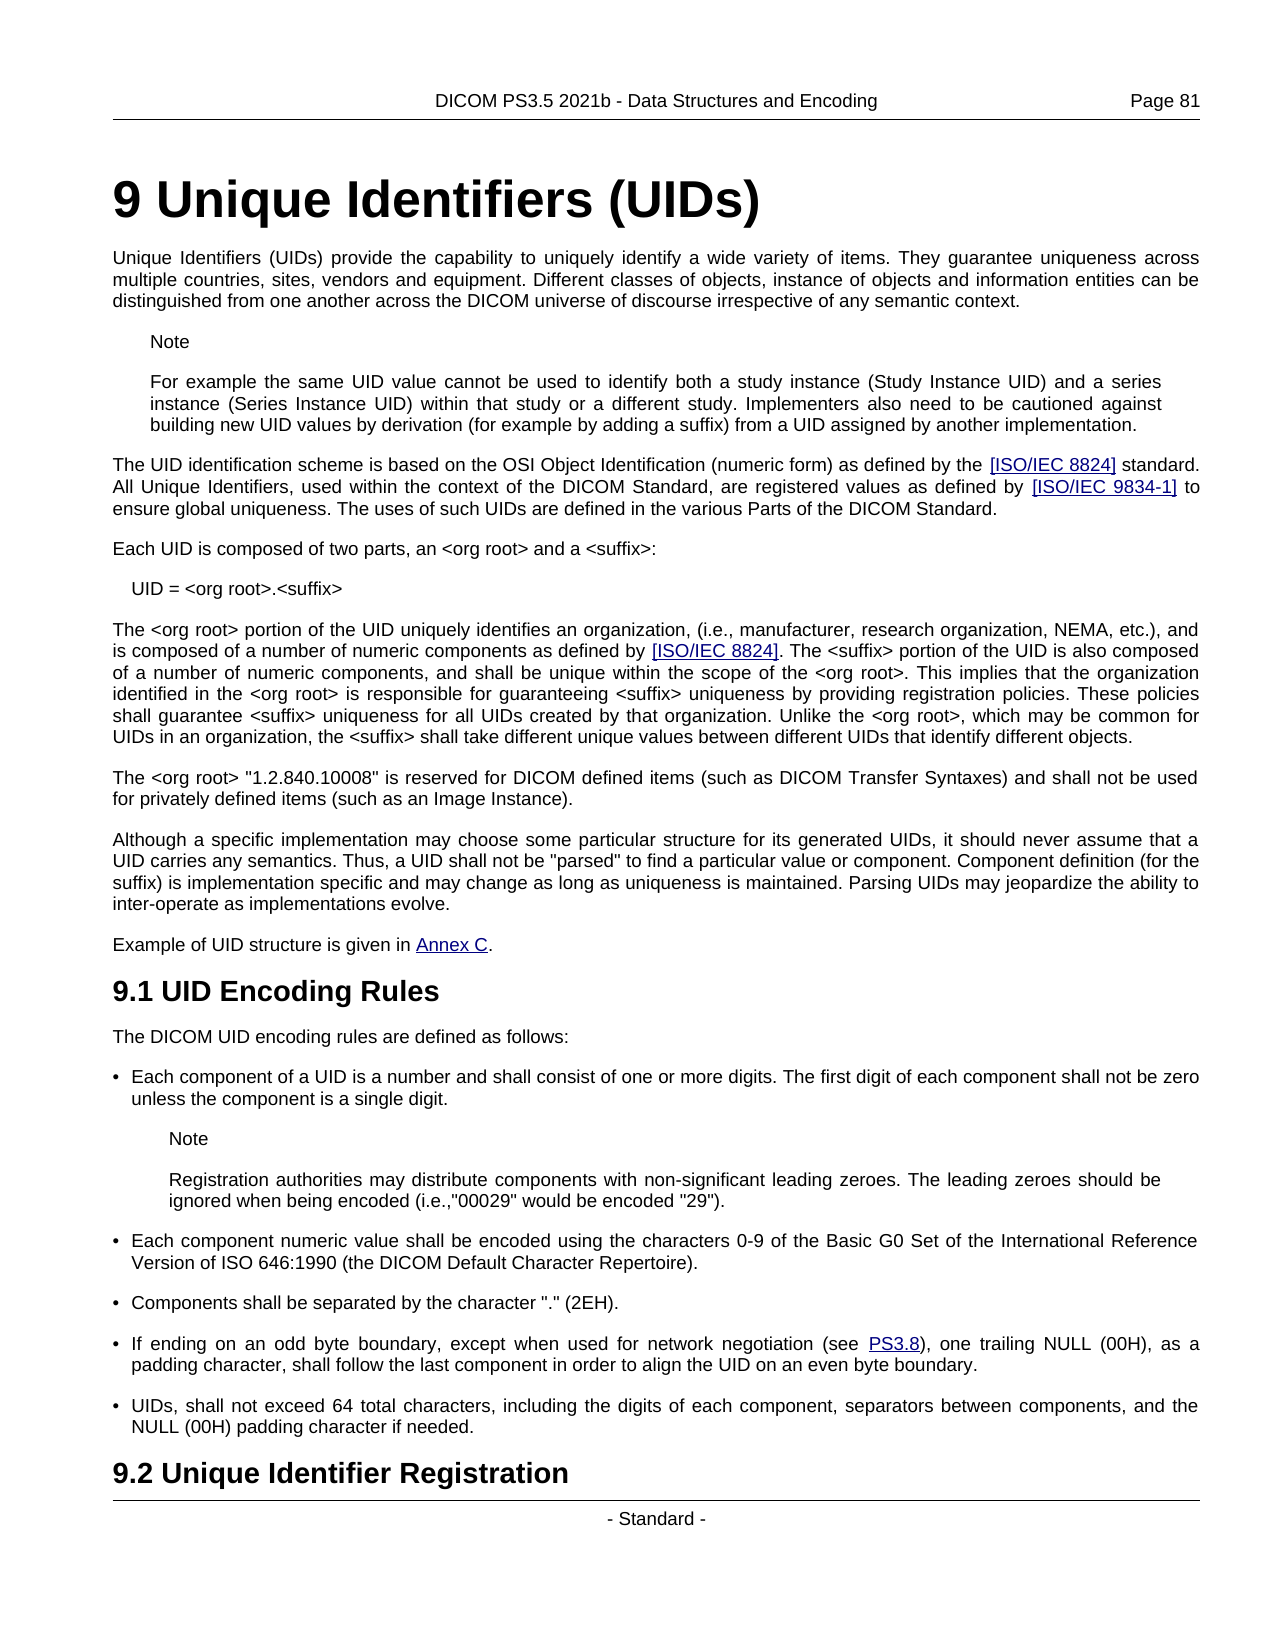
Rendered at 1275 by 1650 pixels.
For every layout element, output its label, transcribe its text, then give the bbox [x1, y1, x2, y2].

text • Components shall be separated by the character "." (2EH). [112, 1292, 1200, 1314]
text • Each component numeric value shall be encoded using the characters 0-9 of the Basic G0 Set of the International Reference Version of ISO 646:1990 (the DICOM Default Character Repertoire). [112, 1230, 1200, 1273]
text Registration authorities may distribute components with non-significant leading zeroes. The leading zeroes should be ignored when being encoded (i.e.,"00029" would be encoded "29"). [169, 1168, 1162, 1212]
text Example of UID structure is given in Annex C. [112, 933, 1200, 955]
text Each UID is composed of two parts, an <org root> and a <suffix>: [112, 538, 1200, 559]
text • Each component of a UID is a number and shall consist of one or more digits. The first digit of each component shall not be zero unless the component is a single digit. [112, 1066, 1200, 1109]
text The DICOM UID encoding rules are defined as follows: [112, 1026, 1200, 1047]
text • If ending on an odd byte boundary, except when used for network negotiation (see PS3.8), one trailing NULL (00H), as a padding character, shall follow the last component in order to align the UID on an even byte boundary. [112, 1332, 1200, 1376]
text The <org root> "1.2.840.10008" is reserved for DICOM defined items (such as DICOM Transfer Syntaxes) and shall not be used for privately defined items (such as an Image Instance). [112, 766, 1200, 809]
text Although a specific implementation may choose some particular structure for its generated UIDs, it should never assume that a UID carries any semantics. Thus, a UID shall not be "parsed" to find a particular value or component. Component definition (for the suffix) is implementation specific and may change as long as uniqueness is maintained. Parsing UIDs may jeopardize the ability to inter-operate as implementations evolve. [112, 828, 1200, 914]
text Unique Identifiers (UIDs) provide the capability to uniquely identify a wide variety of items. They guarantee uniqueness across multiple countries, sites, vendors and equipment. Different classes of objects, instance of objects and information entities can be distinguished from one another across the DICOM universe of discourse irrespective of any semantic context. [112, 247, 1200, 312]
text The <org root> portion of the UID uniquely identifies an organization, (i.e., manufacturer, research organization, NEMA, etc.), and is composed of a number of numeric components as defined by [ISO/IEC 8824]. The <suffix> portion of the UID is also composed of a number of numeric components, and shall be unique within the scope of the <org root>. This implies that the organization identified in the <org root> is responsible for guaranteeing <suffix> uniqueness by providing registration policies. These policies shall guarantee <suffix> uniqueness for all UIDs created by that organization. Unlike the <org root>, which may be common for UIDs in an organization, the <suffix> shall take different unique values between different UIDs that identify different objects. [112, 618, 1200, 748]
text The UID identification scheme is based on the OSI Object Identification (numeric form) as defined by the [ISO/IEC 8824] standard. All Unique Identifiers, used within the context of the DICOM Standard, are registered values as defined by [ISO/IEC 9834-1] to ensure global uniqueness. The uses of such UIDs are defined in the various Parts of the DICOM Standard. [112, 454, 1200, 519]
text 9.1 UID Encoding Rules [112, 974, 1200, 1007]
text Note [150, 331, 1162, 352]
text 9 Unique Identifiers (UIDs) [112, 169, 1200, 228]
text • UIDs, shall not exceed 64 total characters, including the digits of each component, separators between components, and the NULL (00H) padding character if needed. [112, 1394, 1200, 1437]
text Note [169, 1128, 1162, 1150]
text UID = <org root>.<suffix> [131, 578, 1200, 599]
text For example the same UID value cannot be used to identify both a study instance (Study Instance UID) and a series instance (Series Instance UID) within that study or a different study. Implementers also need to be cautioned against building new UID values by derivation (for example by adding a suffix) from a UID assigned by another implementation. [150, 371, 1162, 436]
text 9.2 Unique Identifier Registration [112, 1456, 1200, 1490]
